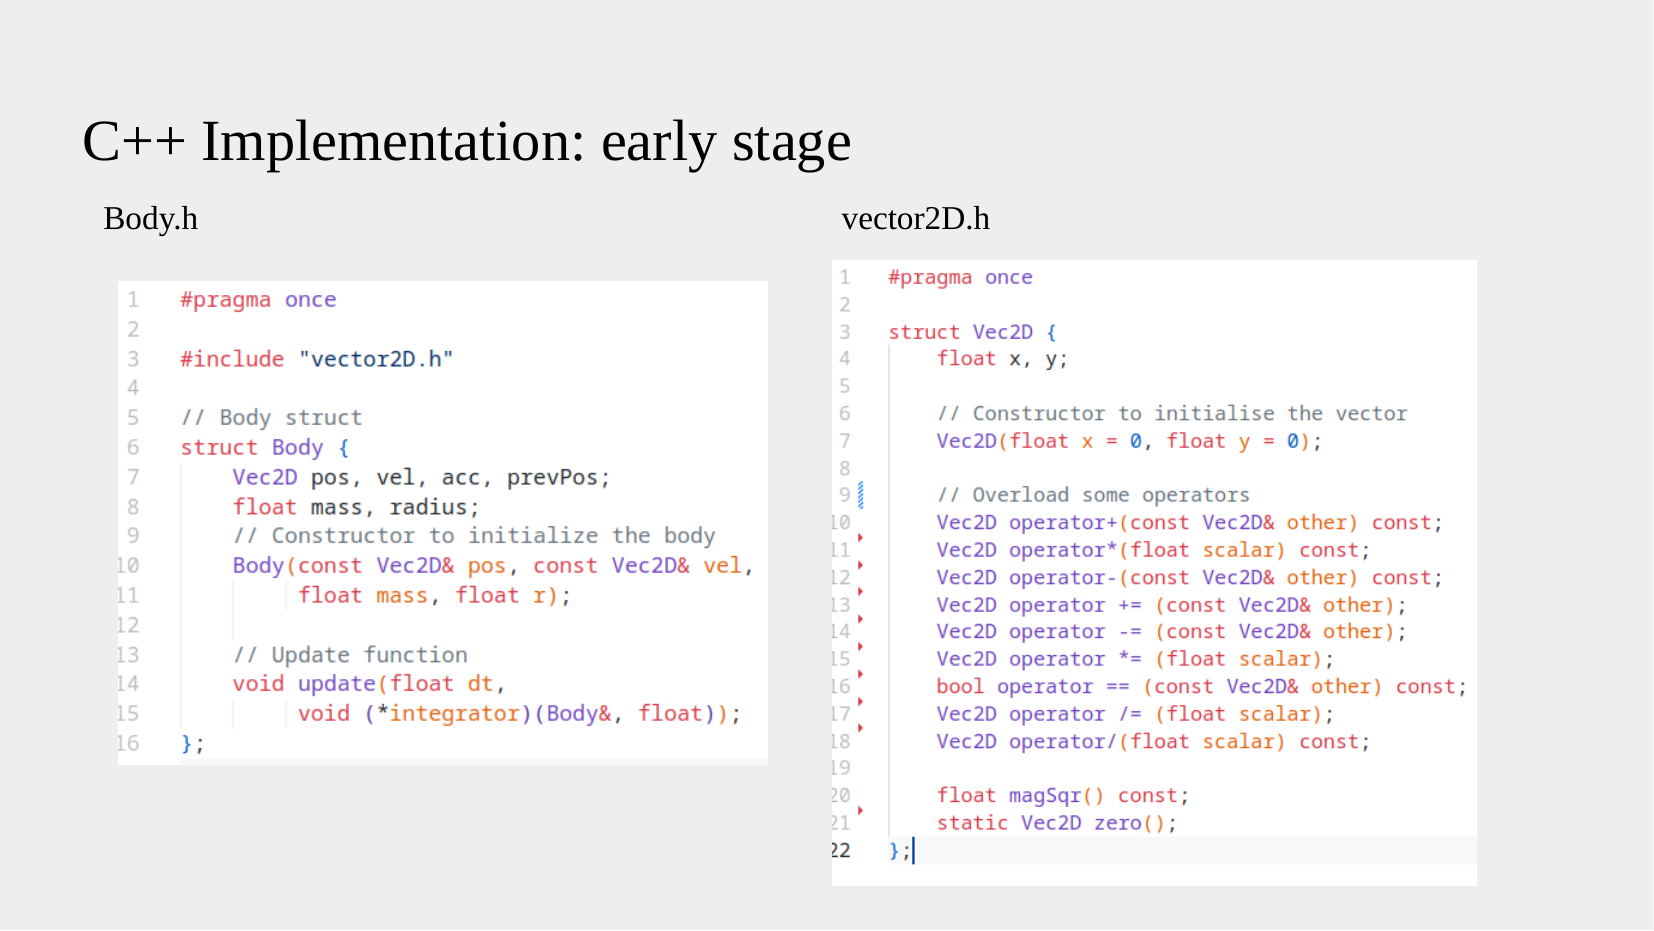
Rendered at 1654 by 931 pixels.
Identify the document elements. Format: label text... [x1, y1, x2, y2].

picture [118, 281, 768, 765]
picture [832, 260, 1477, 886]
text_box Body.h [88, 192, 520, 282]
text_box vector2D.h [826, 192, 1259, 282]
title C++ Implementation: early stage [82, 88, 1571, 193]
